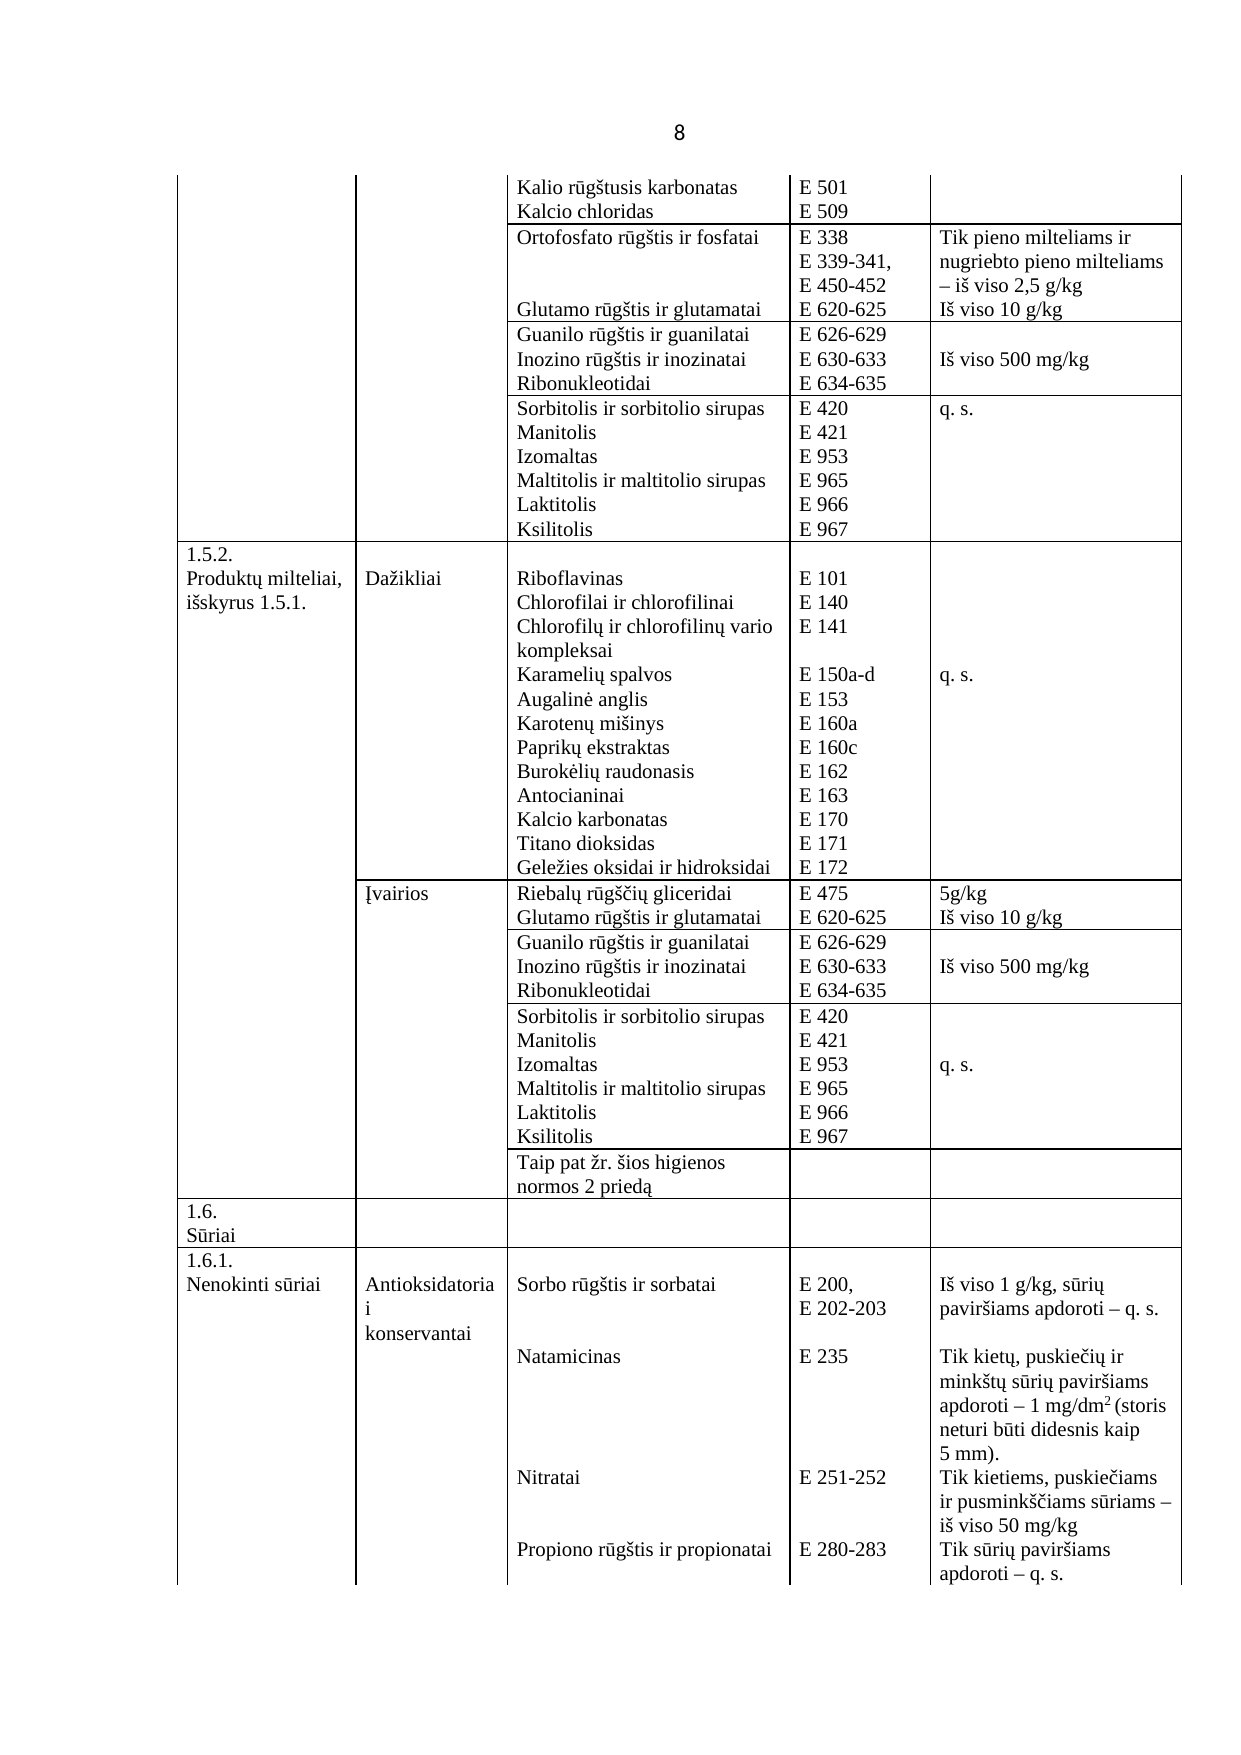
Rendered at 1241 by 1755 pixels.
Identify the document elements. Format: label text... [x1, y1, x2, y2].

table_cell [357, 929, 507, 954]
table_cell [508, 1199, 789, 1247]
table_cell E 966 [791, 1100, 930, 1124]
table_cell E 966 [791, 493, 930, 516]
table_cell [357, 1199, 507, 1247]
table_cell [357, 905, 507, 929]
table_cell E 235 [791, 1345, 930, 1465]
table_cell [931, 1199, 1181, 1247]
table_cell Tik kietiems, puskiečiams ir pusminkščiams sūriams – iš viso 50 mg/kg [931, 1465, 1181, 1537]
table_cell [357, 297, 507, 321]
table_cell [178, 395, 355, 420]
table_cell E 171 [791, 831, 930, 855]
table_cell [931, 759, 1181, 783]
table_cell Nitratai [508, 1465, 789, 1537]
table_cell [931, 1004, 1181, 1028]
table_cell E 967 [791, 516, 930, 541]
table_cell [178, 516, 355, 541]
table_cell Taip pat žr. šios higienos normos 2 priedą [508, 1150, 789, 1198]
table_cell E 630-633 [791, 954, 930, 978]
table_cell [357, 978, 507, 1002]
table_cell 1.6.1. Nenokinti sūriai [178, 1248, 355, 1344]
table_cell E 475 [791, 881, 930, 904]
table_cell E 420 [791, 396, 930, 420]
table_cell Maltitolis ir maltitolio sirupas [508, 1076, 789, 1100]
table_cell [931, 444, 1181, 468]
table_cell Laktitolis [508, 493, 789, 516]
table_cell [178, 855, 355, 879]
table_cell E 200, E 202-203 [791, 1248, 930, 1344]
table_cell Kalcio karbonatas [508, 807, 789, 831]
table_cell [178, 297, 355, 321]
table_cell Glutamo rūgštis ir glutamatai [508, 297, 789, 321]
table_cell Iš viso 500 mg/kg [931, 346, 1181, 371]
table_cell E 160c [791, 735, 930, 759]
table_cell [178, 444, 355, 468]
table_cell [178, 175, 355, 199]
table_cell [931, 855, 1181, 879]
table_cell [357, 223, 507, 297]
table_cell Natamicinas [508, 1345, 789, 1465]
table_cell Ksilitolis [508, 1124, 789, 1148]
table_cell Titano dioksidas [508, 831, 789, 855]
table_cell [931, 175, 1181, 199]
table_cell E 338 E 339-341, E 450-452 [791, 225, 930, 297]
table_cell [357, 711, 507, 734]
table_cell [931, 686, 1181, 711]
table_cell [178, 1465, 355, 1537]
table_cell [931, 371, 1181, 394]
table_cell Inozino rūgštis ir inozinatai [508, 346, 789, 371]
table_cell [178, 954, 355, 978]
table_cell [357, 1537, 507, 1585]
table_cell [178, 1148, 355, 1198]
table_cell q. s. [931, 663, 1181, 686]
table_cell [178, 783, 355, 807]
table_cell [357, 735, 507, 759]
table_cell q. s. [931, 396, 1181, 420]
table_cell Antocianinai [508, 783, 789, 807]
table_cell E 140 [791, 590, 930, 614]
table_cell E 160a [791, 711, 930, 734]
table_cell Geležies oksidai ir hidroksidai [508, 855, 789, 879]
table_cell Manitolis [508, 1028, 789, 1052]
table_cell E 509 [791, 199, 930, 223]
table_cell Glutamo rūgštis ir glutamatai [508, 905, 789, 929]
table_cell [178, 1124, 355, 1148]
table_cell 1.6. Sūriai [178, 1199, 355, 1247]
table_cell Guanilo rūgštis ir guanilatai [508, 930, 789, 954]
table_cell Chlorofilai ir chlorofilinai [508, 590, 789, 614]
table_cell [178, 663, 355, 686]
table_cell Iš viso 10 g/kg [931, 905, 1181, 929]
table_cell Kalcio chloridas [508, 199, 789, 223]
table_cell [178, 614, 355, 662]
table_cell Sorbitolis ir sorbitolio sirupas [508, 396, 789, 420]
table_cell Paprikų ekstraktas [508, 735, 789, 759]
table_cell [931, 614, 1181, 662]
table_cell [178, 686, 355, 711]
table_cell E 626-629 [791, 322, 930, 346]
table_cell [931, 1124, 1181, 1148]
table_cell Inozino rūgštis ir inozinatai [508, 954, 789, 978]
table_cell [931, 1100, 1181, 1124]
table_cell Karamelių spalvos [508, 663, 789, 686]
table_cell [357, 686, 507, 711]
table_cell [791, 1150, 930, 1198]
table_cell Iš viso 500 mg/kg [931, 954, 1181, 978]
table_cell [931, 711, 1181, 734]
table_cell [178, 468, 355, 492]
table_cell [791, 1199, 930, 1247]
table_cell Tik kietų, puskiečių ir minkštų sūrių paviršiams apdoroti – 1 mg/dm2 (storis neturi būti didesnis kaip 5 mm). [931, 1345, 1181, 1465]
table_cell Tik sūrių paviršiams apdoroti – q. s. [931, 1537, 1181, 1585]
table_cell Ribonukleotidai [508, 371, 789, 394]
table_cell [931, 1076, 1181, 1100]
table_cell Ortofosfato rūgštis ir fosfatai [508, 225, 789, 297]
table_cell E 620-625 [791, 905, 930, 929]
table_cell [178, 929, 355, 954]
table_cell [357, 175, 507, 199]
table_cell Chlorofilų ir chlorofilinų vario kompleksai [508, 614, 789, 662]
table_cell [178, 420, 355, 444]
table_cell Karotenų mišinys [508, 711, 789, 734]
table_cell [357, 855, 507, 879]
table_cell [178, 905, 355, 929]
table_cell [931, 516, 1181, 541]
table_cell [357, 831, 507, 855]
table_cell [178, 1537, 355, 1585]
table_cell Laktitolis [508, 1100, 789, 1124]
table_cell Riebalų rūgščių gliceridai [508, 881, 789, 904]
table_cell E 170 [791, 807, 930, 831]
table_cell [357, 1003, 507, 1028]
table_cell [178, 711, 355, 734]
table_cell [178, 1028, 355, 1052]
table_cell E 280-283 [791, 1537, 930, 1585]
table_cell [178, 321, 355, 346]
table_cell [931, 831, 1181, 855]
table_cell [931, 493, 1181, 516]
table_cell [931, 420, 1181, 444]
table_cell [357, 783, 507, 807]
table_cell [178, 831, 355, 855]
table_cell [357, 1028, 507, 1052]
table_cell Dažikliai [357, 542, 507, 590]
table_cell Manitolis [508, 420, 789, 444]
table_cell Propiono rūgštis ir propionatai [508, 1537, 789, 1585]
table_cell [357, 614, 507, 662]
table_cell [931, 930, 1181, 954]
table_cell [178, 1052, 355, 1076]
table_cell Iš viso 1 g/kg, sūrių paviršiams apdoroti – q. s. [931, 1248, 1181, 1344]
table_cell E 626-629 [791, 930, 930, 954]
table_cell [357, 759, 507, 783]
table_cell [931, 1028, 1181, 1052]
table_cell E 965 [791, 468, 930, 492]
table_cell Guanilo rūgštis ir guanilatai [508, 322, 789, 346]
table_cell [357, 321, 507, 346]
table_cell [178, 759, 355, 783]
table_cell E 101 [791, 542, 930, 590]
table_cell E 634-635 [791, 371, 930, 394]
table_cell [357, 493, 507, 516]
table_cell [357, 1076, 507, 1100]
table_cell [178, 223, 355, 297]
table_cell [178, 346, 355, 371]
table_cell E 421 [791, 1028, 930, 1052]
table_cell Maltitolis ir maltitolio sirupas [508, 468, 789, 492]
table_cell 5g/kg [931, 881, 1181, 904]
table_cell [931, 735, 1181, 759]
table_cell E 172 [791, 855, 930, 879]
table_cell Izomaltas [508, 1052, 789, 1076]
table_cell Sorbo rūgštis ir sorbatai [508, 1248, 789, 1344]
table_cell 1.5.2. Produktų milteliai, [178, 542, 355, 590]
table_cell [178, 199, 355, 223]
table_cell [357, 420, 507, 444]
table_cell [178, 493, 355, 516]
table_cell Riboflavinas [508, 542, 789, 590]
table_cell [178, 807, 355, 831]
table_cell E 153 [791, 686, 930, 711]
table_cell Ksilitolis [508, 516, 789, 541]
table_cell [357, 1148, 507, 1198]
table_cell [931, 468, 1181, 492]
table_cell E 620-625 [791, 297, 930, 321]
table_cell [931, 1150, 1181, 1198]
table_cell E 162 [791, 759, 930, 783]
table_cell E 965 [791, 1076, 930, 1100]
table_cell Sorbitolis ir sorbitolio sirupas [508, 1004, 789, 1028]
table_cell [357, 1465, 507, 1537]
table_cell [357, 1345, 507, 1465]
table_cell Augalinė anglis [508, 686, 789, 711]
table_cell [931, 322, 1181, 346]
table_cell [931, 807, 1181, 831]
table_cell [931, 783, 1181, 807]
table_cell [357, 1124, 507, 1148]
table_cell [357, 1100, 507, 1124]
table_cell [357, 663, 507, 686]
table_cell E 953 [791, 1052, 930, 1076]
table_cell [357, 516, 507, 541]
table_cell Ribonukleotidai [508, 978, 789, 1002]
table_cell [178, 1100, 355, 1124]
table_cell Iš viso 10 g/kg [931, 297, 1181, 321]
table_cell E 421 [791, 420, 930, 444]
table_cell E 953 [791, 444, 930, 468]
table_cell Antioksidatoriai konservantai [357, 1248, 507, 1344]
table_cell [931, 978, 1181, 1002]
table_cell E 251-252 [791, 1465, 930, 1537]
table_cell Įvairios [357, 881, 507, 904]
table_cell [357, 954, 507, 978]
table_cell [931, 590, 1181, 614]
table_cell [178, 879, 355, 904]
table_cell [357, 468, 507, 492]
table_cell E 634-635 [791, 978, 930, 1002]
table_cell [178, 978, 355, 1002]
table_cell E 163 [791, 783, 930, 807]
table_cell E 141 [791, 614, 930, 662]
table_cell Kalio rūgštusis karbonatas [508, 175, 789, 199]
table_cell [178, 1076, 355, 1100]
table_cell E 501 [791, 175, 930, 199]
table_cell Izomaltas [508, 444, 789, 468]
table_cell [357, 807, 507, 831]
table_cell [931, 199, 1181, 223]
table_cell E 420 [791, 1004, 930, 1028]
table_cell [178, 1003, 355, 1028]
table_cell išskyrus 1.5.1. [178, 590, 355, 614]
table_cell E 967 [791, 1124, 930, 1148]
table_cell [357, 444, 507, 468]
table_cell [357, 590, 507, 614]
table_cell Tik pieno milteliams ir nugriebto pieno milteliams – iš viso 2,5 g/kg [931, 225, 1181, 297]
table_cell E 150a-d [791, 663, 930, 686]
table_cell [931, 542, 1181, 590]
table_cell [357, 199, 507, 223]
table_cell [178, 1345, 355, 1465]
table_cell [178, 735, 355, 759]
table_cell E 630-633 [791, 346, 930, 371]
table_cell [357, 371, 507, 394]
table_cell [178, 371, 355, 394]
table_cell [357, 395, 507, 420]
table_cell [357, 1052, 507, 1076]
table_cell [357, 346, 507, 371]
table_cell q. s. [931, 1052, 1181, 1076]
table_cell Burokėlių raudonasis [508, 759, 789, 783]
